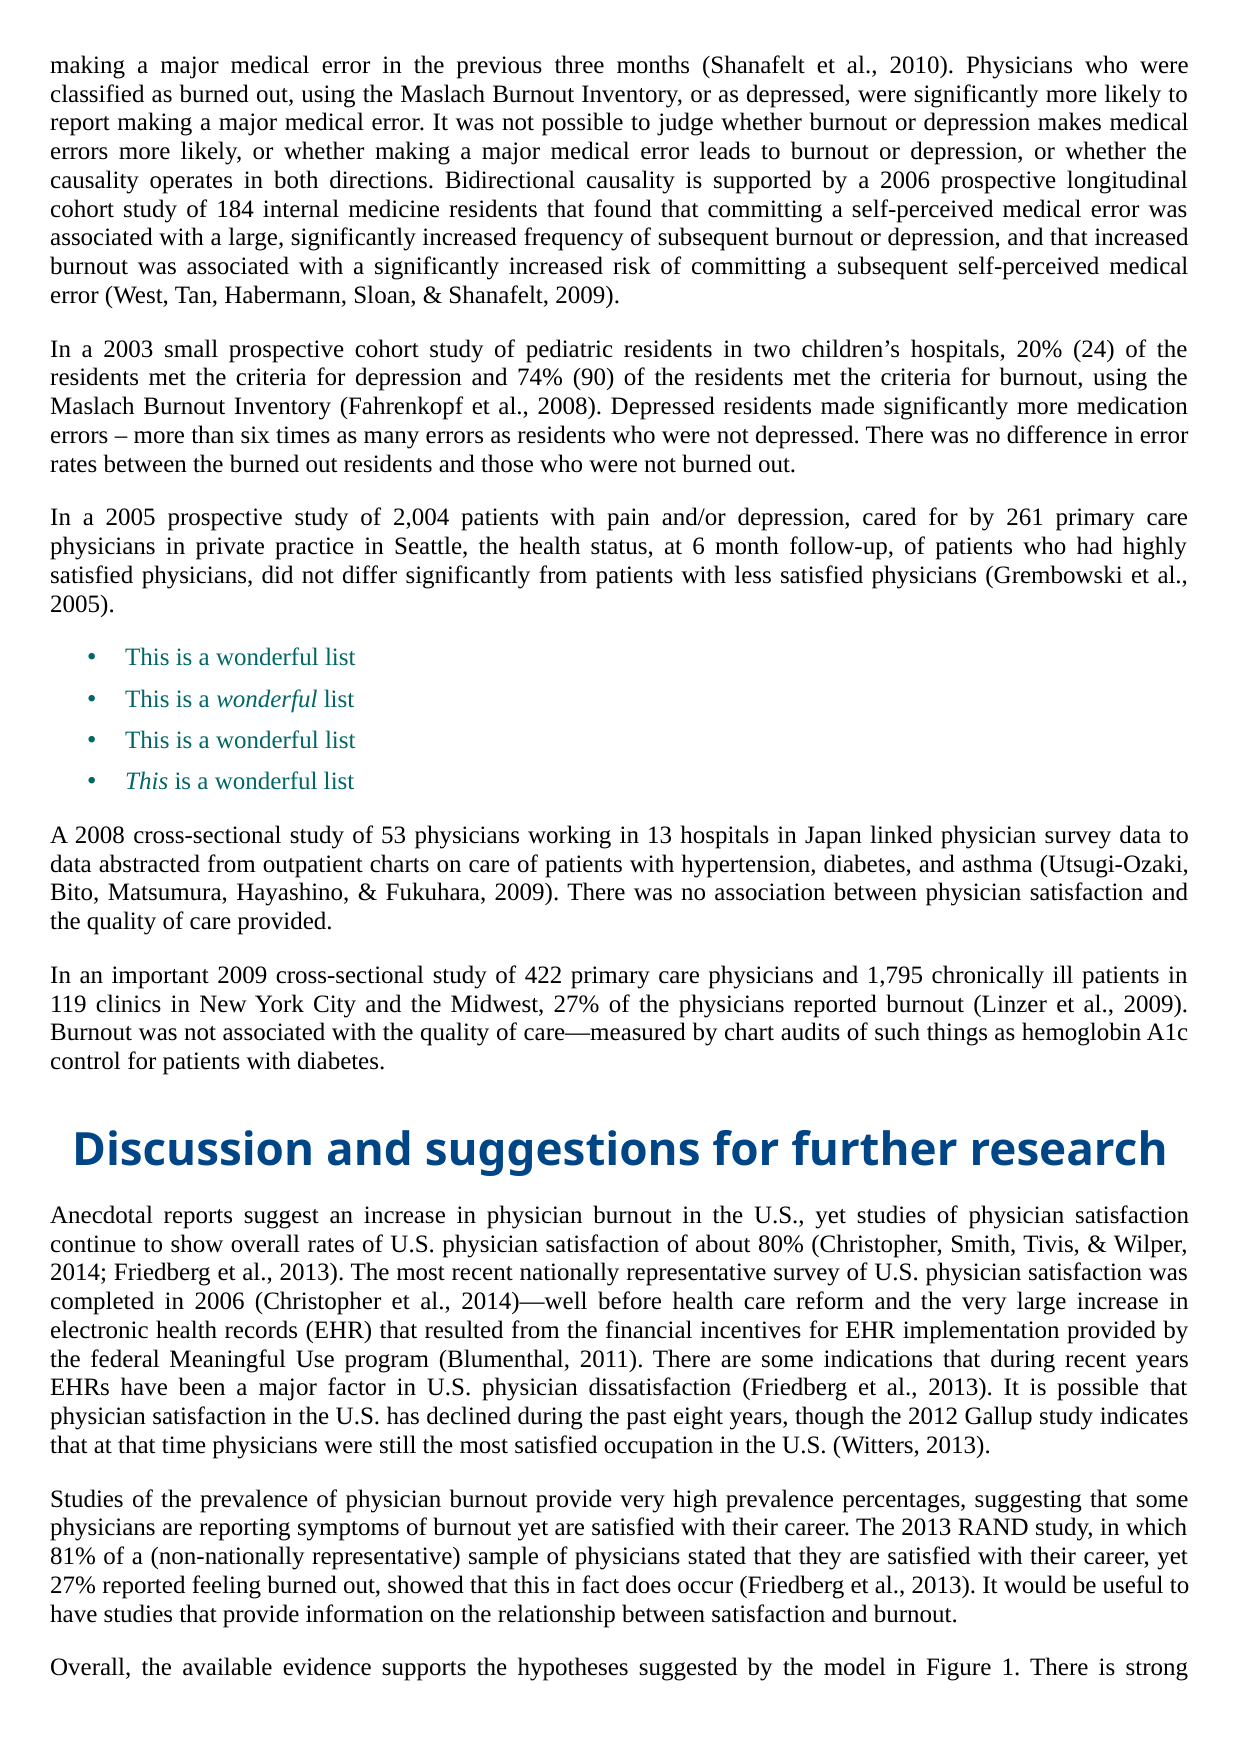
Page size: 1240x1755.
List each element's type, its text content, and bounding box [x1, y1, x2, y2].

list This is a wonderful list [87, 642, 1189, 671]
text In an important 2009 cross-sectional study of 422 primary care physicians and 1,795 chronically ill patients in 119 clinics in New York City and the Midwest, 27% of the physicians reported burnout (Linzer et al., 2009). Burnout was not associated with the quality of care—measured by chart audits of such things as hemoglobin A1c control for patients with diabetes. [50, 960, 1189, 1075]
text Anecdotal reports suggest an increase in physician burnout in the U.S., yet studies of physician satisfaction continue to show overall rates of U.S. physician satisfaction of about 80% (Christopher, Smith, Tivis, & Wilper, 2014; Friedberg et al., 2013). The most recent nationally representative survey of U.S. physician satisfaction was completed in 2006 (Christopher et al., 2014)—well before health care reform and the very large increase in electronic health records (EHR) that resulted from the financial incentives for EHR implementation provided by the federal Meaningful Use program (Blumenthal, 2011). There are some indications that during recent years EHRs have been a major factor in U.S. physician dissatisfaction (Friedberg et al., 2013). It is possible that physician satisfaction in the U.S. has declined during the past eight years, though the 2012 Gallup study indicates that at that time physicians were still the most satisfied occupation in the U.S. (Witters, 2013). [50, 1200, 1189, 1459]
text In a 2005 prospective study of 2,004 patients with pain and/or depression, cared for by 261 primary care physicians in private practice in Seattle, the health status, at 6 month follow-up, of patients who had highly satisfied physicians, did not differ significantly from patients with less satisfied physicians (Grembowski et al., 2005). [50, 502, 1189, 617]
text making a major medical error in the previous three months (Shanafelt et al., 2010). Physicians who were classified as burned out, using the Maslach Burnout Inventory, or as depressed, were significantly more likely to report making a major medical error. It was not possible to judge whether burnout or depression makes medical errors more likely, or whether making a major medical error leads to burnout or depression, or whether the causality operates in both directions. Bidirectional causality is supported by a 2006 prospective longitudinal cohort study of 184 internal medicine residents that found that committing a self-perceived medical error was associated with a large, significantly increased frequency of subsequent burnout or depression, and that increased burnout was associated with a significantly increased risk of committing a subsequent self-perceived medical error (West, Tan, Habermann, Sloan, & Shanafelt, 2009). [50, 50, 1189, 309]
text In a 2003 small prospective cohort study of pediatric residents in two children’s hospitals, 20% (24) of the residents met the criteria for depression and 74% (90) of the residents met the criteria for burnout, using the Maslach Burnout Inventory (Fahrenkopf et al., 2008). Depressed residents made significantly more medication errors – more than six times as many errors as residents who were not depressed. There was no difference in error rates between the burned out residents and those who were not burned out. [50, 334, 1189, 477]
text Overall, the available evidence supports the hypotheses suggested by the model in Figure 1. There is strong [50, 1652, 1189, 1681]
list This is a wonderful list [87, 684, 1189, 712]
text Studies of the prevalence of physician burnout provide very high prevalence percentages, suggesting that some physicians are reporting symptoms of burnout yet are satisfied with their career. The 2013 RAND study, in which 81% of a (non-nationally representative) sample of physicians stated that they are satisfied with their career, yet 27% reported feeling burned out, showed that this in fact does occur (Friedberg et al., 2013). It would be useful to have studies that provide information on the relationship between satisfaction and burnout. [50, 1484, 1189, 1627]
list This is a wonderful list [87, 725, 1189, 754]
text A 2008 cross-sectional study of 53 physicians working in 13 hospitals in Japan linked physician survey data to data abstracted from outpatient charts on care of patients with hypertension, diabetes, and asthma (Utsugi-Ozaki, Bito, Matsumura, Hayashino, & Fukuhara, 2009). There was no association between physician satisfaction and the quality of care provided. [50, 820, 1189, 935]
subtitle Discussion and suggestions for further research [50, 1125, 1189, 1175]
list This is a wonderful list [87, 766, 1189, 795]
